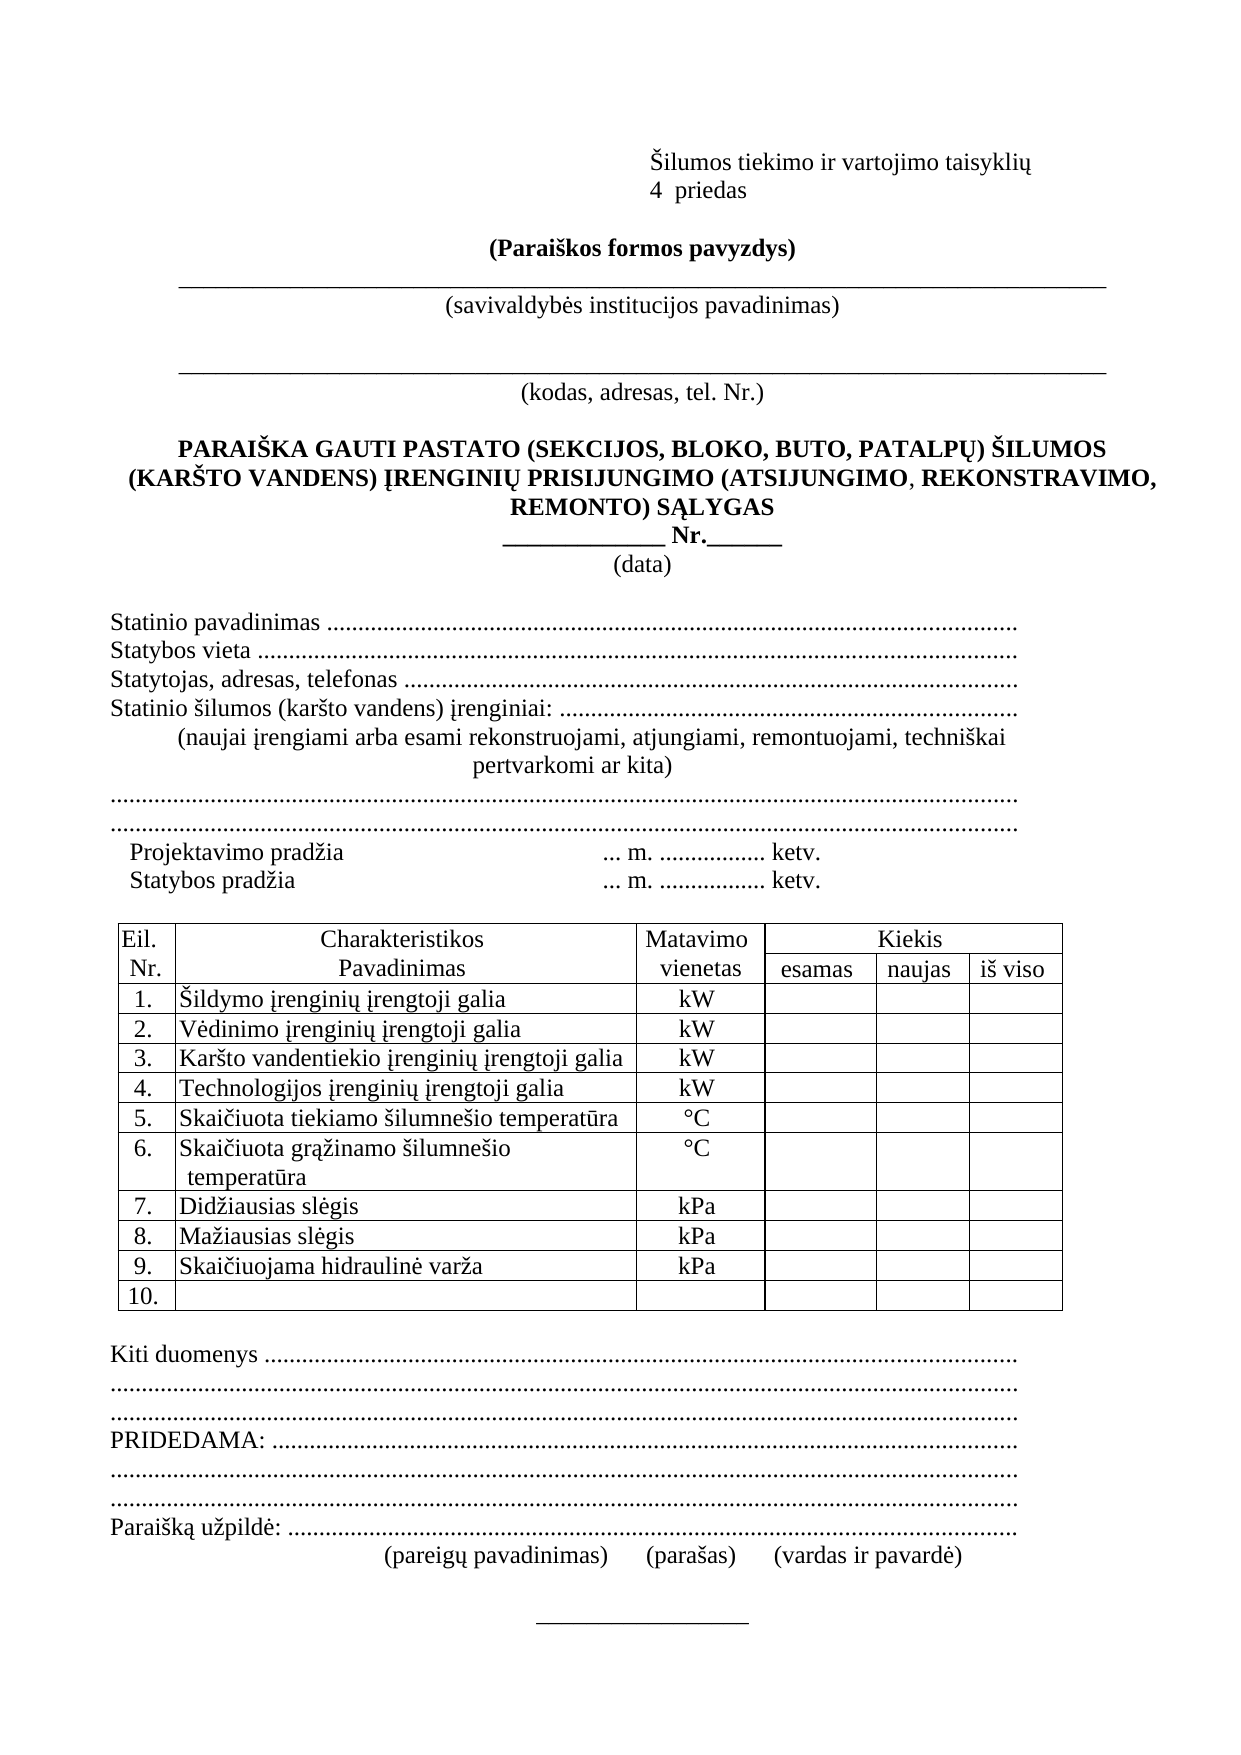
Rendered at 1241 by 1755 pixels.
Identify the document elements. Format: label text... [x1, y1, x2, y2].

table_cell [766, 1044, 876, 1072]
table_cell [766, 1103, 876, 1132]
text (Paraiškos formos pavyzdys) [118, 233, 1166, 262]
table_cell [176, 1281, 636, 1309]
table_cell [637, 1281, 764, 1309]
table_cell [877, 1281, 969, 1309]
text ... [110, 779, 1166, 808]
table_cell [877, 1073, 969, 1102]
table_cell 6. [119, 1133, 175, 1190]
table_cell iš viso [970, 954, 1062, 983]
table_header ... m. ................. ketv. [591, 837, 1063, 866]
table_cell Technologijos įrenginių įrengtoji galia [176, 1073, 636, 1102]
table_cell [877, 1044, 969, 1072]
table_cell kPa [637, 1251, 764, 1280]
table_cell [766, 1251, 876, 1280]
table_cell kPa [637, 1221, 764, 1250]
table_cell 5. [119, 1103, 175, 1132]
table_cell [766, 1133, 876, 1190]
table_cell Mažiausias slėgis [176, 1221, 636, 1250]
table_cell [970, 1133, 1062, 1190]
table_cell kW [637, 1073, 764, 1102]
table_cell kW [637, 1044, 764, 1072]
table_cell [970, 1191, 1062, 1220]
table_cell esamas [766, 954, 876, 983]
text (pareigų pavadinimas) (parašas) (vardas ir pavardė) [118, 1541, 1166, 1569]
text PRIDEDAMA: [110, 1426, 1166, 1454]
text _____________ Nr.______ [118, 521, 1166, 549]
table_cell 4. [119, 1073, 175, 1102]
table_cell [766, 1014, 876, 1042]
text ... [110, 1454, 1166, 1483]
table_cell [970, 1221, 1062, 1250]
table_cell [970, 1251, 1062, 1280]
table_cell °C [637, 1133, 764, 1190]
text Paraiška GAUTI PASTATO (SEKCIJOS, BLOKO, BUTO, PATALPŲ) ŠILUMOS (KARŠTO VANDENS) ĮRENGINIŲ PRISIJUNGIMO (ATSIJUNGIMO, REKONSTRAVIMO, REMONTO) SĄLYGAS [118, 434, 1166, 521]
table_header Kiekis [766, 924, 1062, 953]
table_cell °C [637, 1103, 764, 1132]
table_cell 2. [119, 1014, 175, 1042]
text (data) [118, 549, 1166, 578]
text 4 priedas [118, 176, 1166, 204]
table_cell 3. [119, 1044, 175, 1072]
table_cell Vėdinimo įrenginių įrengtoji galia [176, 1014, 636, 1042]
text _ [118, 262, 1166, 291]
text Statybos vieta [110, 636, 1166, 664]
table_cell [970, 984, 1062, 1013]
table_cell 9. [119, 1251, 175, 1280]
text pertvarkomi ar kita) [118, 751, 1166, 779]
text Kiti duomenys [110, 1339, 1166, 1368]
text (kodas, adresas, tel. Nr.) [118, 377, 1166, 406]
text Statinio šilumos (karšto vandens) įrenginiai: [110, 693, 1166, 722]
text Šilumos tiekimo ir vartojimo taisyklių [118, 147, 1166, 176]
text _________________ [118, 1598, 1166, 1627]
table_cell Skaičiuota grąžinamo šilumnešio temperatūra [176, 1133, 636, 1190]
table_cell [970, 1281, 1062, 1309]
table_cell kW [637, 1014, 764, 1042]
table_cell [766, 1221, 876, 1250]
text _ [118, 348, 1166, 377]
table_cell Didžiausias slėgis [176, 1191, 636, 1220]
table_cell kPa [637, 1191, 764, 1220]
table_cell Šildymo įrenginių įrengtoji galia [176, 984, 636, 1013]
table_header Charakteristikos Pavadinimas [176, 924, 636, 983]
table_cell 8. [119, 1221, 175, 1250]
table_header Matavimo vienetas [637, 924, 764, 983]
table_cell kW [637, 984, 764, 1013]
table_cell 7. [119, 1191, 175, 1220]
text ... [110, 808, 1166, 837]
table_cell [877, 1103, 969, 1132]
table_header Projektavimo pradžia [118, 837, 591, 866]
table_cell [970, 1103, 1062, 1132]
text ... [110, 1397, 1166, 1426]
text ... [110, 1483, 1166, 1512]
table_cell [766, 984, 876, 1013]
table_cell [970, 1014, 1062, 1042]
text Statinio pavadinimas [110, 607, 1166, 636]
table_cell [877, 1221, 969, 1250]
text ... [110, 1368, 1166, 1397]
table_cell 1. [119, 984, 175, 1013]
table_cell [766, 1191, 876, 1220]
table_cell Skaičiuota tiekiamo šilumnešio temperatūra [176, 1103, 636, 1132]
table_cell naujas [877, 954, 969, 983]
table_cell [877, 1191, 969, 1220]
text (savivaldybės institucijos pavadinimas) [118, 291, 1166, 319]
table_cell Statybos pradžia [118, 866, 591, 894]
table_cell [970, 1073, 1062, 1102]
table_cell [766, 1281, 876, 1309]
table_cell [877, 984, 969, 1013]
table_cell [877, 1133, 969, 1190]
table_header Eil. Nr. [119, 924, 175, 983]
table_cell [970, 1044, 1062, 1072]
text (naujai įrengiami arba esami rekonstruojami, atjungiami, remontuojami, techniškai [118, 722, 1166, 751]
table_cell 10. [119, 1281, 175, 1309]
text Statytojas, adresas, telefonas [110, 664, 1166, 693]
text Paraišką užpildė: [110, 1512, 1166, 1541]
table_cell ... m. ................. ketv. [591, 866, 1063, 894]
table_cell [877, 1014, 969, 1042]
table_cell [877, 1251, 969, 1280]
table_cell Karšto vandentiekio įrenginių įrengtoji galia [176, 1044, 636, 1072]
table_cell Skaičiuojama hidraulinė varža [176, 1251, 636, 1280]
table_cell [766, 1073, 876, 1102]
